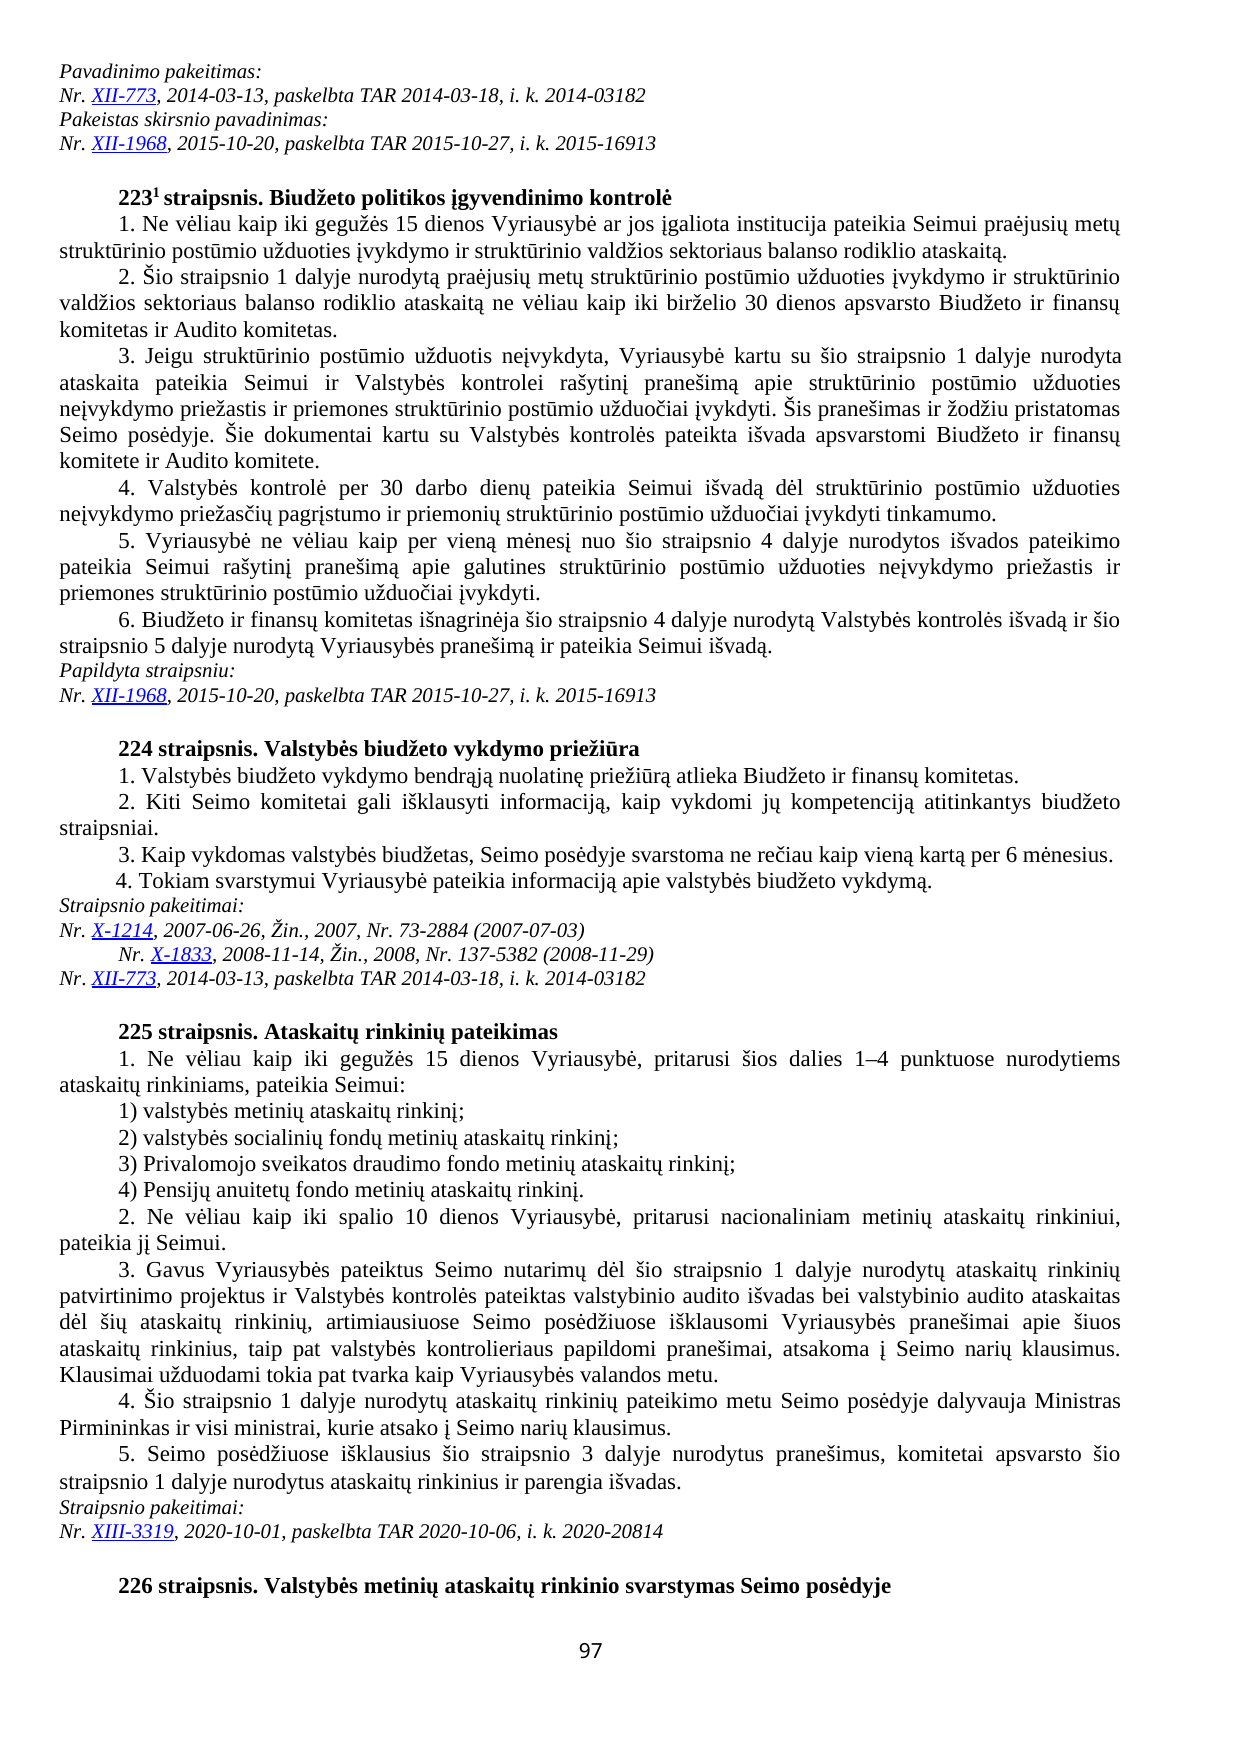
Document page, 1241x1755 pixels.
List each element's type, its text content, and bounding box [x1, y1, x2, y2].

text Nr. X-1833, 2008-11-14, Žin., 2008, Nr. 137-5382 (2008-11-29) [59, 942, 1122, 966]
text 4. Tokiam svarstymui Vyriausybė pateikia informaciją apie valstybės biudžeto vykdymą. [59, 867, 1122, 893]
text 5. Vyriausybė ne vėliau kaip per vieną mėnesį nuo šio straipsnio 4 dalyje nurodytos išvados pateikimo pateikia Seimui rašytinį pranešimą apie galutines struktūrinio postūmio užduoties neįvykdymo priežastis ir priemones struktūrinio postūmio užduočiai įvykdyti. [59, 527, 1122, 606]
text 1) valstybės metinių ataskaitų rinkinį; [59, 1097, 1122, 1124]
text Pakeistas skirsnio pavadinimas: [59, 107, 1122, 131]
text 4) Pensijų anuitetų fondo metinių ataskaitų rinkinį. [59, 1177, 1122, 1203]
text 3. Kaip vykdomas valstybės biudžetas, Seimo posėdyje svarstoma ne rečiau kaip vieną kartą per 6 mėnesius. [59, 841, 1122, 867]
text Nr. XII-773, 2014-03-13, paskelbta TAR 2014-03-18, i. k. 2014-03182 [59, 83, 1122, 107]
text 6. Biudžeto ir finansų komitetas išnagrinėja šio straipsnio 4 dalyje nurodytą Valstybės kontrolės išvadą ir šio straipsnio 5 dalyje nurodytą Vyriausybės pranešimą ir pateikia Seimui išvadą. [59, 606, 1122, 658]
text Nr. XII-773, 2014-03-13, paskelbta TAR 2014-03-18, i. k. 2014-03182 [59, 966, 1122, 990]
text 2) valstybės socialinių fondų metinių ataskaitų rinkinį; [59, 1124, 1122, 1150]
text 3) Privalomojo sveikatos draudimo fondo metinių ataskaitų rinkinį; [59, 1150, 1122, 1177]
text Nr. XII-1968, 2015-10-20, paskelbta TAR 2015-10-27, i. k. 2015-16913 [59, 682, 1122, 707]
text 225 straipsnis. Ataskaitų rinkinių pateikimas [59, 1018, 1122, 1045]
text Nr. XII-1968, 2015-10-20, paskelbta TAR 2015-10-27, i. k. 2015-16913 [59, 131, 1122, 155]
text 4. Šio straipsnio 1 dalyje nurodytų ataskaitų rinkinių pateikimo metu Seimo posėdyje dalyvauja Ministras Pirmininkas ir visi ministrai, kurie atsako į Seimo narių klausimus. [59, 1387, 1122, 1440]
text 1. Ne vėliau kaip iki gegužės 15 dienos Vyriausybė ar jos įgaliota institucija pateikia Seimui praėjusių metų struktūrinio postūmio užduoties įvykdymo ir struktūrinio valdžios sektoriaus balanso rodiklio ataskaitą. [59, 210, 1122, 263]
text 3. Jeigu struktūrinio postūmio užduotis neįvykdyta, Vyriausybė kartu su šio straipsnio 1 dalyje nurodyta ataskaita pateikia Seimui ir Valstybės kontrolei rašytinį pranešimą apie struktūrinio postūmio užduoties neįvykdymo priežastis ir priemones struktūrinio postūmio užduočiai įvykdyti. Šis pranešimas ir žodžiu pristatomas Seimo posėdyje. Šie dokumentai kartu su Valstybės kontrolės pateikta išvada apsvarstomi Biudžeto ir finansų komitete ir Audito komitete. [59, 342, 1122, 474]
text Straipsnio pakeitimai: [59, 893, 1122, 917]
text 2. Kiti Seimo komitetai gali išklausyti informaciją, kaip vykdomi jų kompetenciją atitinkantys biudžeto straipsniai. [59, 788, 1122, 841]
text Nr. XIII-3319, 2020-10-01, paskelbta TAR 2020-10-06, i. k. 2020-20814 [59, 1519, 1122, 1543]
text Papildyta straipsniu: [59, 658, 1122, 682]
text Pavadinimo pakeitimas: [59, 59, 1122, 83]
text 2231 straipsnis. Biudžeto politikos įgyvendinimo kontrolė [59, 184, 1122, 210]
text 3. Gavus Vyriausybės pateiktus Seimo nutarimų dėl šio straipsnio 1 dalyje nurodytų ataskaitų rinkinių patvirtinimo projektus ir Valstybės kontrolės pateiktas valstybinio audito išvadas bei valstybinio audito ataskaitas dėl šių ataskaitų rinkinių, artimiausiuose Seimo posėdžiuose išklausomi Vyriausybės pranešimai apie šiuos ataskaitų rinkinius, taip pat valstybės kontrolieriaus papildomi pranešimai, atsakoma į Seimo narių klausimus. Klausimai užduodami tokia pat tvarka kaip Vyriausybės valandos metu. [59, 1256, 1122, 1387]
text Nr. X-1214, 2007-06-26, Žin., 2007, Nr. 73-2884 (2007-07-03) [59, 917, 1122, 942]
text 5. Seimo posėdžiuose išklausius šio straipsnio 3 dalyje nurodytus pranešimus, komitetai apsvarsto šio straipsnio 1 dalyje nurodytus ataskaitų rinkinius ir parengia išvadas. [59, 1440, 1122, 1495]
text 2. Šio straipsnio 1 dalyje nurodytą praėjusių metų struktūrinio postūmio užduoties įvykdymo ir struktūrinio valdžios sektoriaus balanso rodiklio ataskaitą ne vėliau kaip iki birželio 30 dienos apsvarsto Biudžeto ir finansų komitetas ir Audito komitetas. [59, 263, 1122, 342]
text 224 straipsnis. Valstybės biudžeto vykdymo priežiūra [59, 735, 1122, 762]
text 226 straipsnis. Valstybės metinių ataskaitų rinkinio svarstymas Seimo posėdyje [59, 1572, 1122, 1598]
text 2. Ne vėliau kaip iki spalio 10 dienos Vyriausybė, pritarusi nacionaliniam metinių ataskaitų rinkiniui, pateikia jį Seimui. [59, 1203, 1122, 1256]
text 4. Valstybės kontrolė per 30 darbo dienų pateikia Seimui išvadą dėl struktūrinio postūmio užduoties neįvykdymo priežasčių pagrįstumo ir priemonių struktūrinio postūmio užduočiai įvykdyti tinkamumo. [59, 474, 1122, 527]
text 1. Ne vėliau kaip iki gegužės 15 dienos Vyriausybė, pritarusi šios dalies 1–4 punktuose nurodytiems ataskaitų rinkiniams, pateikia Seimui: [59, 1045, 1122, 1097]
text 1. Valstybės biudžeto vykdymo bendrąją nuolatinę priežiūrą atlieka Biudžeto ir finansų komitetas. [59, 762, 1122, 788]
text Straipsnio pakeitimai: [59, 1495, 1122, 1519]
